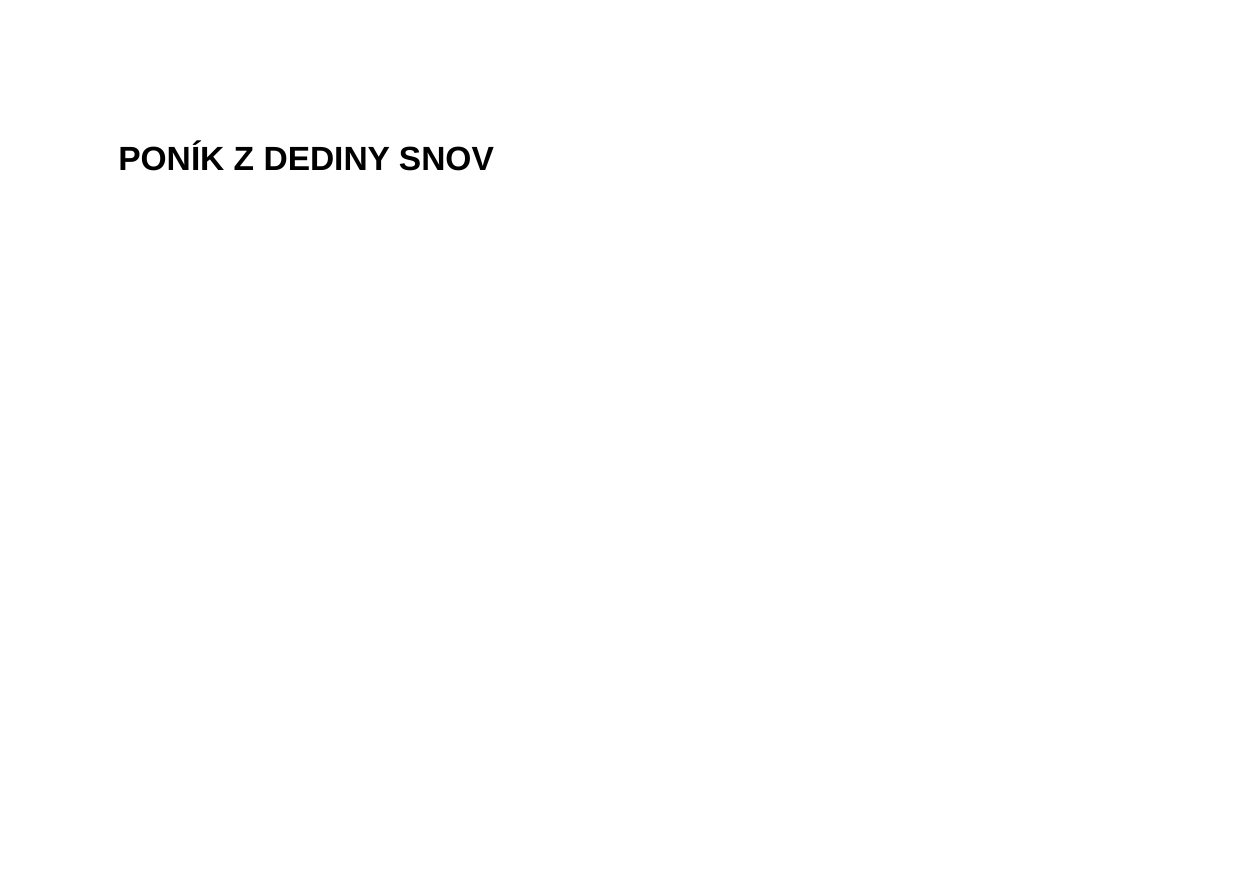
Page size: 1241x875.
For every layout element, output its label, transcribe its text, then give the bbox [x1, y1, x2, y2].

subtitle PONÍK Z DEDINY SNOV [118, 139, 1122, 178]
